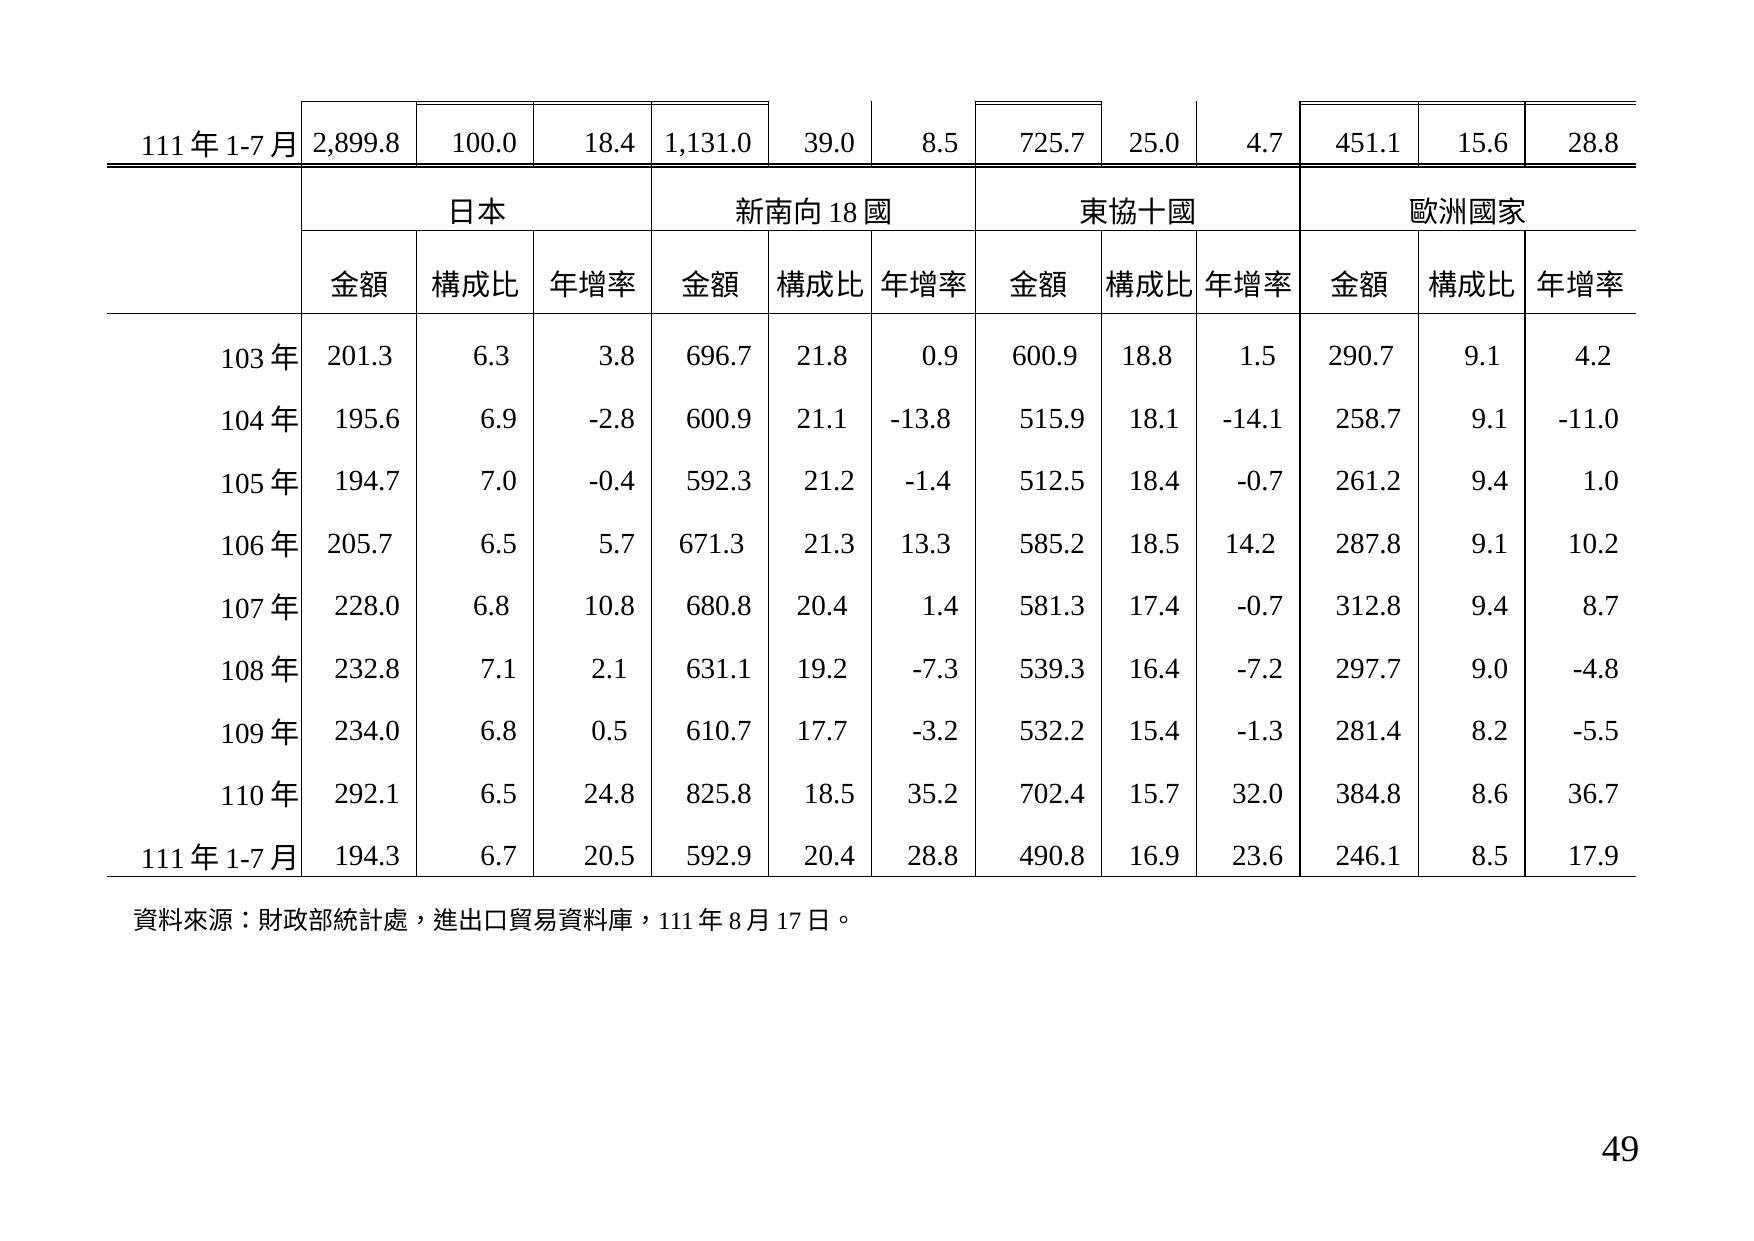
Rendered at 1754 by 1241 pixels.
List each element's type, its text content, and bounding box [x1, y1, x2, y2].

table_cell 702.4 [976, 751, 1101, 814]
table_cell 8.7 [1526, 564, 1636, 626]
table_cell -7.2 [1197, 626, 1299, 689]
table_cell 585.2 [976, 501, 1101, 564]
table_cell 384.8 [1301, 751, 1418, 814]
table_cell 6.7 [417, 814, 533, 876]
table_cell 21.2 [769, 439, 871, 501]
table_cell 107年 [107, 564, 301, 626]
table_cell 281.4 [1301, 689, 1418, 751]
table_cell 19.2 [769, 626, 871, 689]
table_cell 9.1 [1419, 314, 1524, 376]
table_cell 15.6 [1419, 105, 1524, 163]
table_cell 105年 [107, 439, 301, 501]
table_cell 9.4 [1419, 439, 1524, 501]
table_cell 金額 [652, 231, 768, 313]
table_cell 構成比 [417, 231, 533, 313]
table_cell 490.8 [976, 814, 1101, 876]
table_cell 5.7 [534, 501, 651, 564]
table_cell 36.7 [1526, 751, 1636, 814]
table_cell 8.5 [1419, 814, 1524, 876]
table_cell 581.3 [976, 564, 1101, 626]
table_cell 7.0 [417, 439, 533, 501]
table_cell 18.8 [1102, 314, 1196, 376]
table_cell 539.3 [976, 626, 1101, 689]
table_cell 297.7 [1301, 626, 1418, 689]
table_cell 15.7 [1102, 751, 1196, 814]
table_cell 515.9 [976, 376, 1101, 439]
table_cell -1.3 [1197, 689, 1299, 751]
table_cell 194.7 [302, 439, 416, 501]
table_cell 構成比 [1102, 231, 1196, 313]
table_cell 109年 [107, 689, 301, 751]
table_cell 1.0 [1526, 439, 1636, 501]
table_cell 0.5 [534, 689, 651, 751]
table_cell -7.3 [872, 626, 975, 689]
table_cell 8.6 [1419, 751, 1524, 814]
table_cell 構成比 [769, 231, 871, 313]
table_cell 680.8 [652, 564, 768, 626]
table_cell 17.4 [1102, 564, 1196, 626]
table_cell 28.8 [872, 814, 975, 876]
table_cell 16.4 [1102, 626, 1196, 689]
table_cell 18.5 [769, 751, 871, 814]
table_cell 0.9 [872, 314, 975, 376]
table_cell 39.0 [769, 101, 871, 163]
table_cell 106年 [107, 501, 301, 564]
table_cell 290.7 [1301, 314, 1418, 376]
table_cell 7.1 [417, 626, 533, 689]
table_cell -0.7 [1197, 564, 1299, 626]
table_cell 512.5 [976, 439, 1101, 501]
table_cell -0.4 [534, 439, 651, 501]
table_cell 21.3 [769, 501, 871, 564]
table_cell 451.1 [1301, 105, 1418, 163]
table_cell 6.8 [417, 689, 533, 751]
table_cell 1,131.0 [652, 105, 768, 163]
table_cell 18.4 [1102, 439, 1196, 501]
table_cell 9.0 [1419, 626, 1524, 689]
table_cell 258.7 [1301, 376, 1418, 439]
table_cell 671.3 [652, 501, 768, 564]
table_cell 4.7 [1197, 101, 1299, 163]
table_cell 4.2 [1526, 314, 1636, 376]
table_cell 9.1 [1419, 376, 1524, 439]
table_cell 228.0 [302, 564, 416, 626]
table_cell 292.1 [302, 751, 416, 814]
table_cell 232.8 [302, 626, 416, 689]
table_cell 100.0 [417, 105, 533, 163]
table_cell -11.0 [1526, 376, 1636, 439]
table_cell 532.2 [976, 689, 1101, 751]
table_cell 696.7 [652, 314, 768, 376]
table_cell -13.8 [872, 376, 975, 439]
table_cell 825.8 [652, 751, 768, 814]
table_cell 194.3 [302, 814, 416, 876]
table_cell 246.1 [1301, 814, 1418, 876]
table_cell 108年 [107, 626, 301, 689]
table_cell 35.2 [872, 751, 975, 814]
table_cell 2.1 [534, 626, 651, 689]
table_cell 14.2 [1197, 501, 1299, 564]
table_cell 歐洲國家 [1301, 168, 1636, 230]
table_cell -3.2 [872, 689, 975, 751]
table_cell 234.0 [302, 689, 416, 751]
table_cell 年增率 [534, 231, 651, 313]
table_cell 年增率 [1197, 231, 1299, 313]
table_cell 195.6 [302, 376, 416, 439]
table_cell 631.1 [652, 626, 768, 689]
table_cell 110年 [107, 751, 301, 814]
table_cell -5.5 [1526, 689, 1636, 751]
table_cell 18.4 [534, 105, 651, 163]
table_cell -2.8 [534, 376, 651, 439]
table_cell -0.7 [1197, 439, 1299, 501]
table_cell 312.8 [1301, 564, 1418, 626]
table_cell 18.5 [1102, 501, 1196, 564]
table_cell 17.9 [1526, 814, 1636, 876]
table_cell 18.1 [1102, 376, 1196, 439]
table_cell 111年1-7月 [107, 101, 301, 163]
table_cell 103年 [107, 314, 301, 376]
table_cell 21.8 [769, 314, 871, 376]
table_cell -1.4 [872, 439, 975, 501]
table_cell 8.2 [1419, 689, 1524, 751]
table_cell 年增率 [872, 231, 975, 313]
table_cell 32.0 [1197, 751, 1299, 814]
table_cell 6.5 [417, 751, 533, 814]
table_cell 新南向18國 [652, 168, 975, 230]
table_cell 20.5 [534, 814, 651, 876]
table_cell 年增率 [1526, 231, 1636, 313]
table_cell 6.9 [417, 376, 533, 439]
table_cell 13.3 [872, 501, 975, 564]
table_cell 10.2 [1526, 501, 1636, 564]
table_cell 600.9 [652, 376, 768, 439]
table_cell 725.7 [976, 105, 1101, 163]
table_cell 6.8 [417, 564, 533, 626]
table_cell 9.4 [1419, 564, 1524, 626]
table_cell -14.1 [1197, 376, 1299, 439]
table_cell 15.4 [1102, 689, 1196, 751]
table_cell 592.9 [652, 814, 768, 876]
table_cell 24.8 [534, 751, 651, 814]
table_cell 16.9 [1102, 814, 1196, 876]
table_cell 金額 [302, 231, 416, 313]
table_cell 610.7 [652, 689, 768, 751]
table_cell 3.8 [534, 314, 651, 376]
table_cell 2,899.8 [302, 102, 416, 163]
table_cell 111年1-7月 [107, 814, 301, 876]
table_cell [107, 168, 301, 230]
table_cell 592.3 [652, 439, 768, 501]
table_cell 金額 [976, 231, 1101, 313]
table_cell 104年 [107, 376, 301, 439]
table_cell 28.8 [1526, 105, 1636, 163]
table_cell 日本 [302, 168, 651, 230]
table_cell 10.8 [534, 564, 651, 626]
table_cell 201.3 [302, 314, 416, 376]
table_cell 600.9 [976, 314, 1101, 376]
table_cell 21.1 [769, 376, 871, 439]
table_cell 金額 [1301, 231, 1418, 313]
table_cell 1.4 [872, 564, 975, 626]
table_cell 20.4 [769, 564, 871, 626]
table_cell -4.8 [1526, 626, 1636, 689]
table_cell 25.0 [1102, 101, 1196, 163]
table_cell 東協十國 [976, 168, 1299, 230]
table_cell 構成比 [1419, 231, 1524, 313]
table_cell 23.6 [1197, 814, 1299, 876]
table_cell 8.5 [872, 101, 975, 163]
table_cell 205.7 [302, 501, 416, 564]
table_cell 9.1 [1419, 501, 1524, 564]
text 資料來源：財政部統計處，進出口貿易資料庫，111年8月17日。 [103, 877, 1639, 940]
table_cell 6.5 [417, 501, 533, 564]
table_cell 6.3 [417, 314, 533, 376]
table_cell [107, 230, 301, 313]
table_cell 17.7 [769, 689, 871, 751]
table_cell 287.8 [1301, 501, 1418, 564]
table_cell 261.2 [1301, 439, 1418, 501]
table_cell 1.5 [1197, 314, 1299, 376]
table_cell 20.4 [769, 814, 871, 876]
